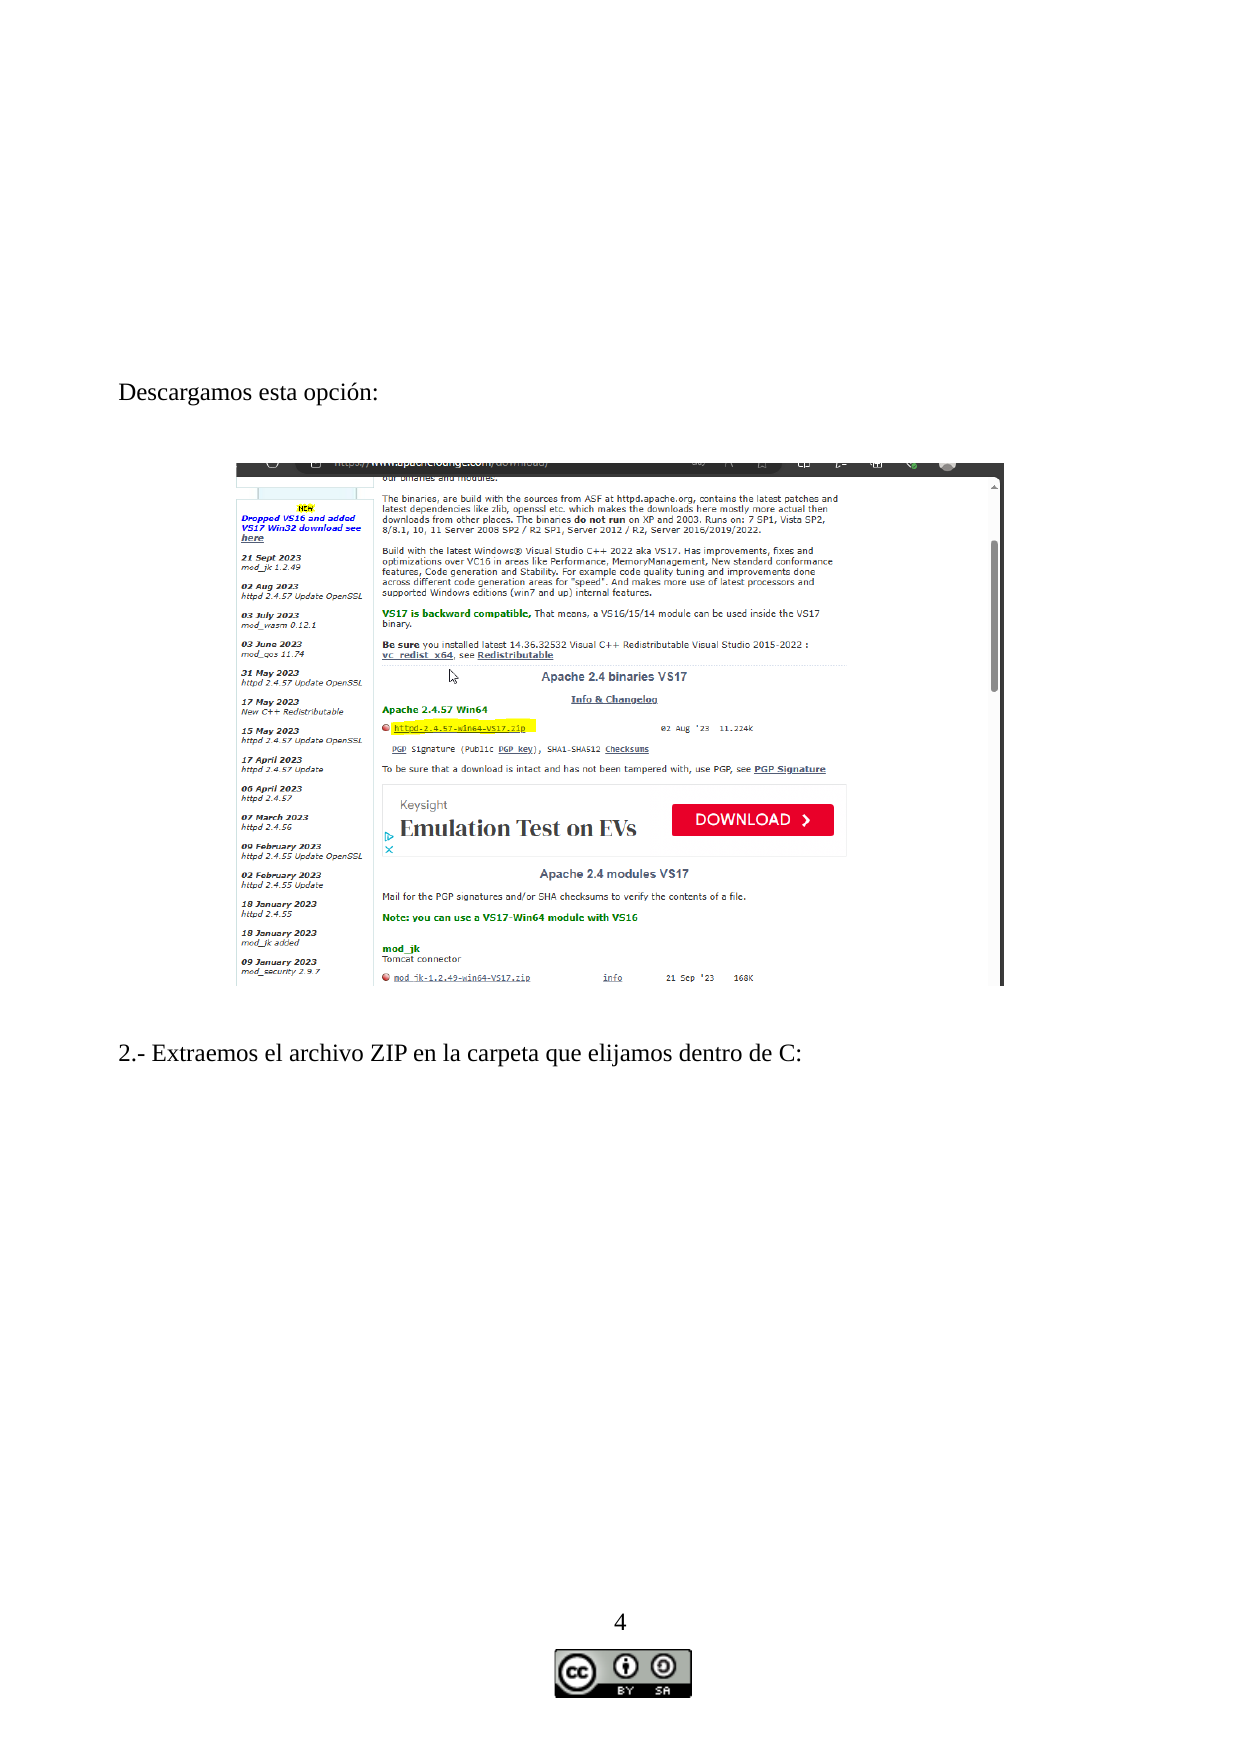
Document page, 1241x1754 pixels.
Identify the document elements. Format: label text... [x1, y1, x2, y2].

text Descargamos esta opción: [118, 377, 1122, 406]
text 2.- Extraemos el archivo ZIP en la carpeta que elijamos dentro de C: [118, 1038, 1122, 1067]
picture [554, 1649, 692, 1698]
picture [236, 463, 1004, 986]
